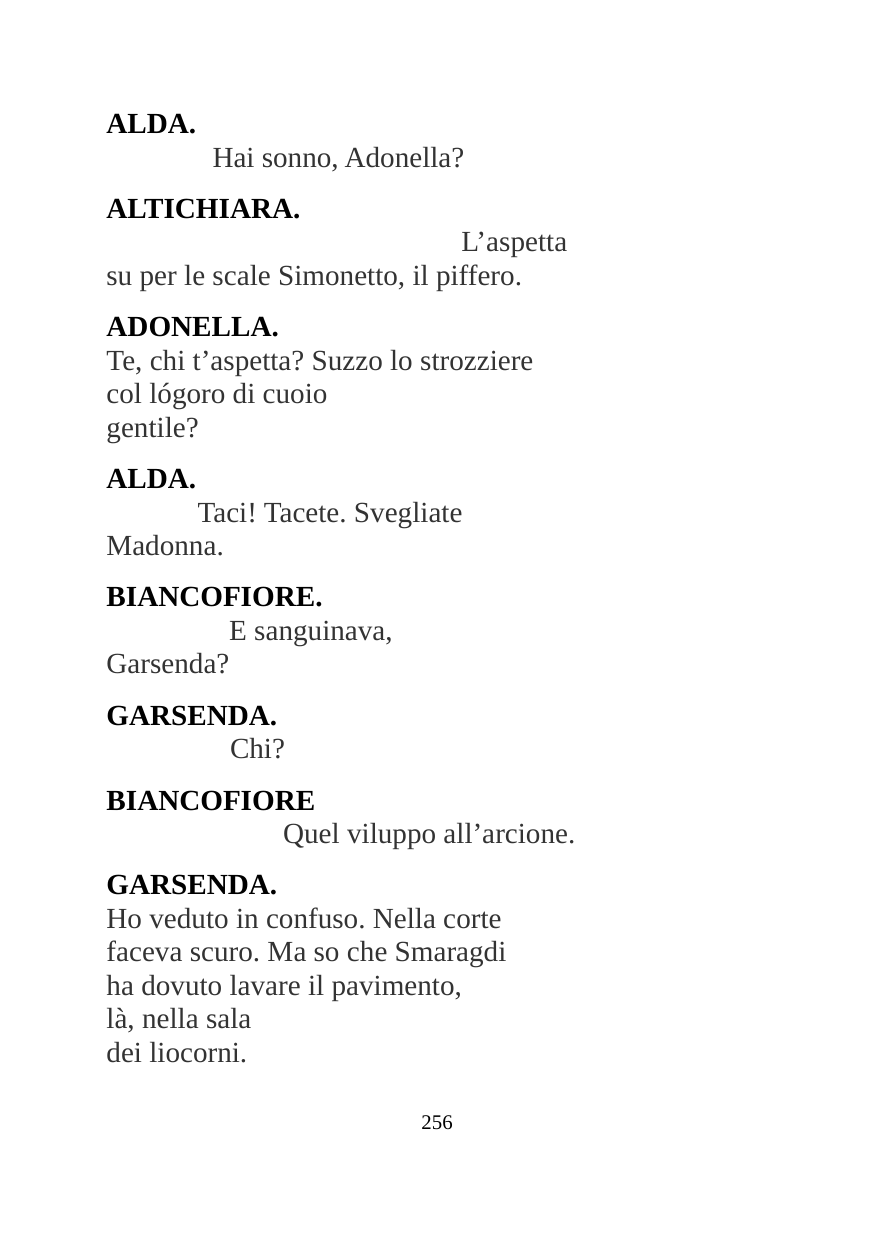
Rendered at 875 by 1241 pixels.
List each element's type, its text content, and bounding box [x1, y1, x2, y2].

text Madonna. [106, 528, 767, 562]
text Te, chi t’aspetta? Suzzo lo strozziere col lógoro di cuoio gentile? [106, 343, 767, 443]
text GARSENDA. [106, 698, 767, 731]
text Chi? [230, 731, 767, 765]
text Hai sonno, Adonella? [212, 140, 767, 173]
text Quel viluppo all’arcione. [283, 816, 767, 850]
text ALTICHIARA. [106, 191, 767, 224]
text BIANCOFIORE. [106, 579, 767, 613]
text E sanguinava, [229, 613, 767, 647]
text ALDA. [106, 461, 767, 495]
text ALDA. [106, 106, 767, 140]
text L’aspetta [461, 224, 767, 258]
text BIANCOFIORE [106, 783, 767, 816]
text Taci! Tacete. Svegliate [197, 495, 767, 528]
text su per le scale Simonetto, il piffero. [106, 258, 767, 292]
text GARSENDA. [106, 867, 767, 901]
text Ho veduto in confuso. Nella corte faceva scuro. Ma so che Smaragdi ha dovuto lavare il pavimento, là, nella sala dei liocorni. [106, 901, 767, 1069]
text ADONELLA. [106, 309, 767, 343]
text Garsenda? [106, 647, 767, 680]
